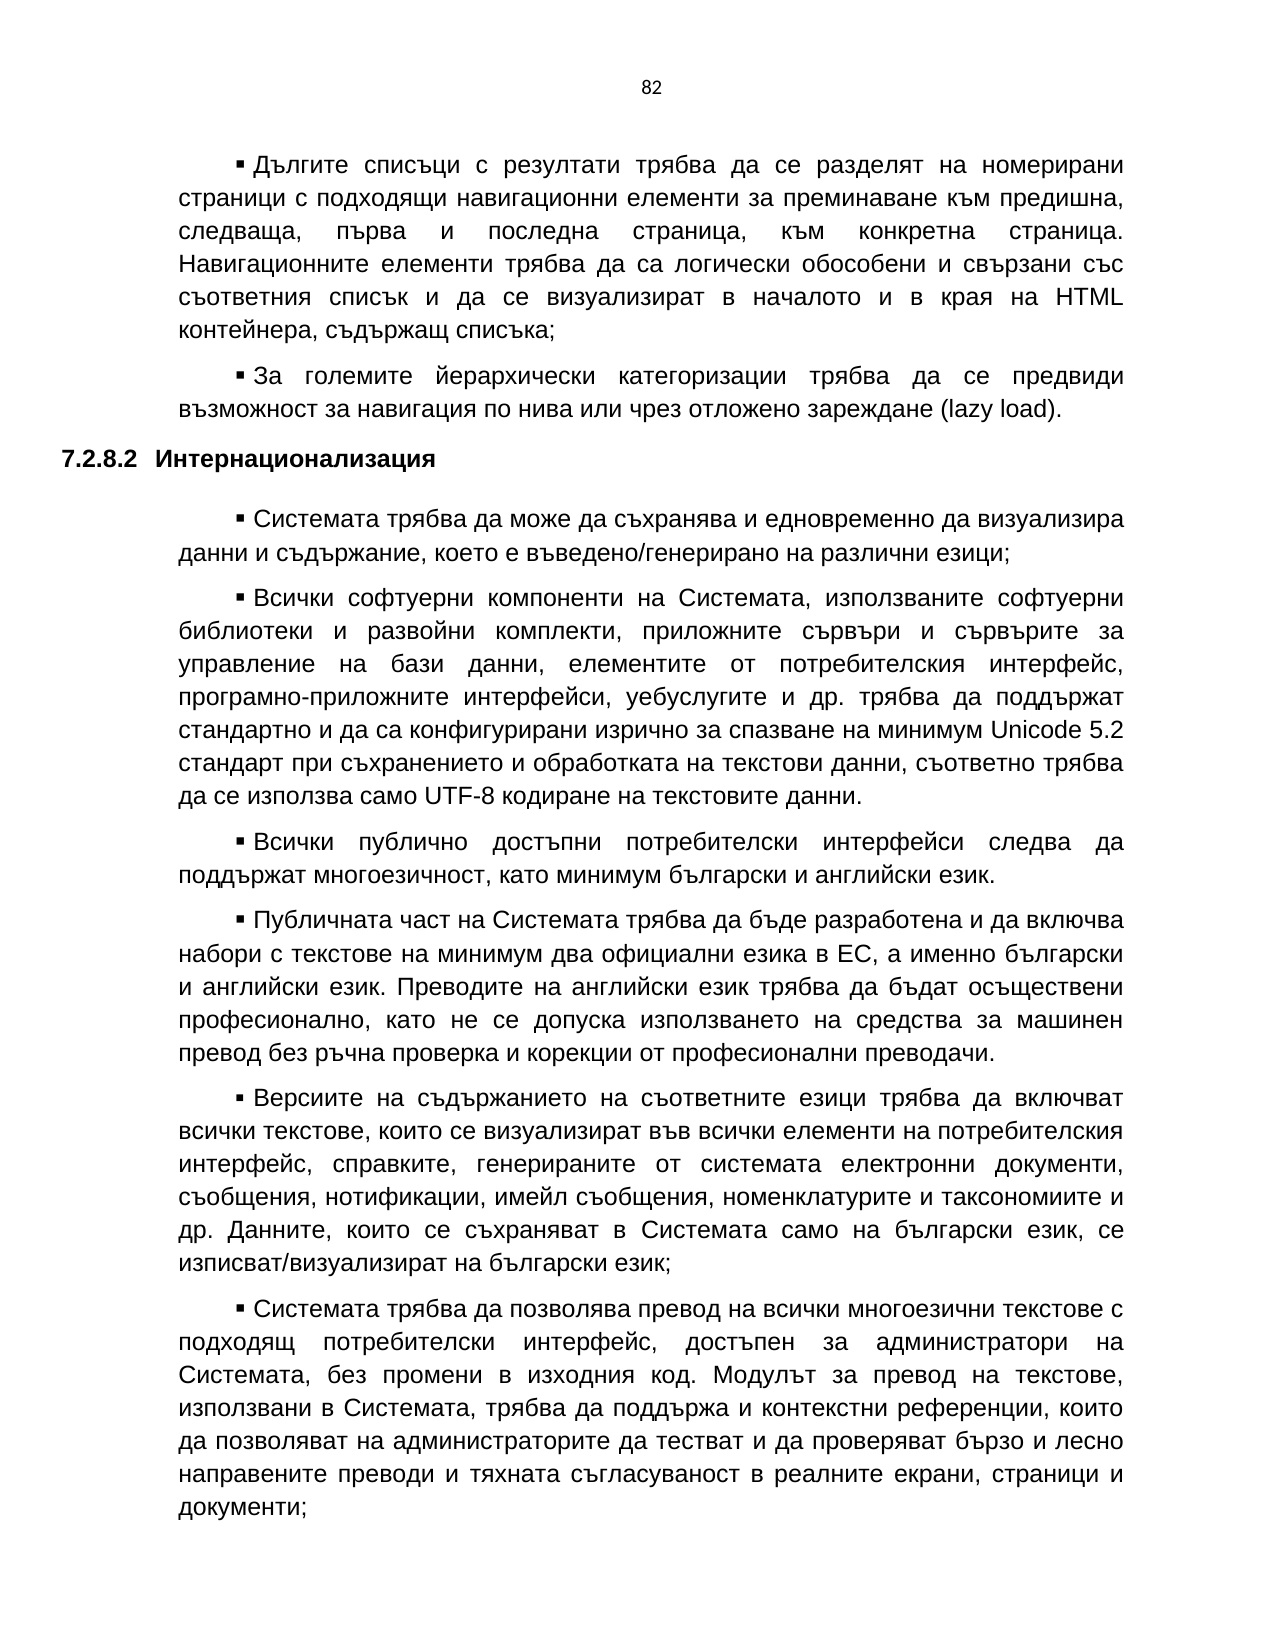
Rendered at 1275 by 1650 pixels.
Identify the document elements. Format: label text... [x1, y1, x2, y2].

list Системата трябва да може да съхранява и едновременно да визуализира данни и съдържание, което е въведено/генерирано на различни езици; [178, 504, 1125, 566]
subtitle Интернационализация [61, 443, 1125, 472]
list Публичната част на Системата трябва да бъде разработена и да включва набори с текстове на минимум два официални езика в ЕС, а именно български и английски език. Преводите на английски език трябва да бъдат осъществени професионално, като не се допуска използването на средства за машинен превод без ръчна проверка и корекции от професионални преводачи. [178, 906, 1125, 1066]
list Всички публично достъпни потребителски интерфейси следва да поддържат многоезичност, като минимум български и английски език. [178, 827, 1125, 889]
list Всички софтуерни компоненти на Системата, използваните софтуерни библиотеки и развойни комплекти, приложните сървъри и сървърите за управление на бази данни, елементите от потребителския интерфейс, програмно-приложните интерфейси, уебуслугите и др. трябва да поддържат стандартно и да са конфигурирани изрично за спазване на минимум Unicode 5.2 стандарт при съхранението и обработката на текстови данни, съответно трябва да се използва само UTF-8 кодиране на текстовите данни. [178, 583, 1125, 810]
list Системата трябва да позволява превод на всички многоезични текстове с подходящ потребителски интерфейс, достъпен за администратори на Системата, без промени в изходния код. Модулът за превод на текстове, използвани в Системата, трябва да поддържа и контекстни референции, които да позволяват на администраторите да тестват и да проверяват бързо и лесно направените преводи и тяхната съгласуваност в реалните екрани, страници и документи; [178, 1294, 1125, 1521]
list За големите йерархически категоризации трябва да се предвиди възможност за навигация по нива или чрез отложено зареждане (lazy load). [178, 361, 1125, 423]
list Версиите на съдържанието на съответните езици трябва да включват всички текстове, които се визуализират във всички елементи на потребителския интерфейс, справките, генерираните от системата електронни документи, съобщения, нотификации, имейл съобщения, номенклатурите и таксономиите и др. Данните, които се съхраняват в системата само на български език, се изписват/визуализират на български език; [178, 1083, 1125, 1277]
list Дългите списъци с резултати трябва да се разделят на номерирани страници с подходящи навигационни елементи за преминаване към предишна, следваща, първа и последна страница, към конкретна страница. Навигационните елементи трябва да са логически обособени и свързани със съответния списък и да се визуализират в началото и в края на HTML контейнера, съдържащ списъка; [178, 150, 1125, 344]
